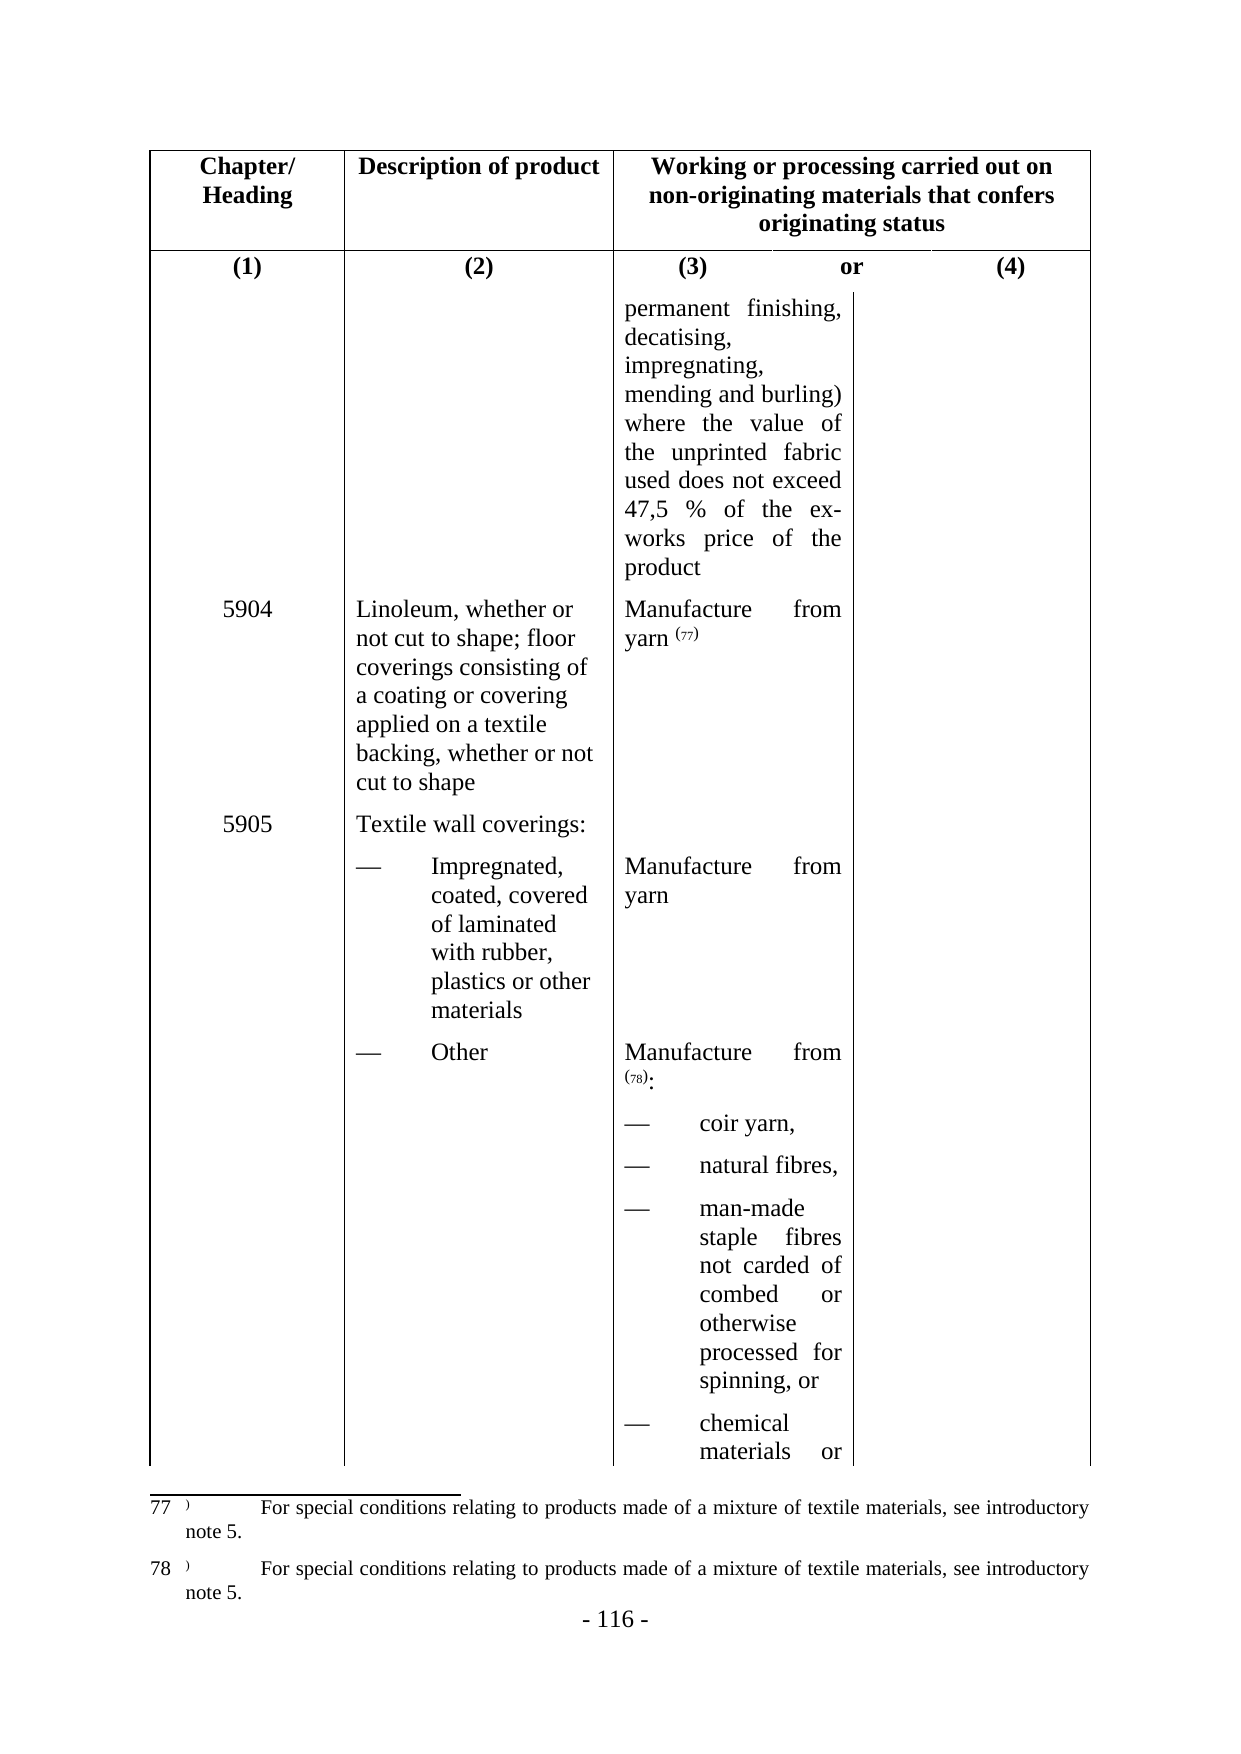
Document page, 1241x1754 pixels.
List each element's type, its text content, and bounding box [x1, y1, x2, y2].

table_cell [151, 1408, 344, 1465]
table_cell [345, 1151, 613, 1192]
table_cell Textile wall coverings: [345, 809, 613, 850]
table_cell [345, 1108, 613, 1149]
table_cell Linoleum, whether or not cut to shape; floor coverings consisting of a coating or covering applied on a textile backing, whether or not cut to shape [345, 594, 613, 808]
table_cell [151, 1108, 344, 1149]
table_header Working or processing carried out on non-originating materials that confers originating status [614, 151, 1090, 250]
table_cell 5904 [151, 594, 344, 808]
table_cell [854, 594, 1090, 808]
table_cell [151, 293, 344, 593]
table_cell — Other [345, 1037, 613, 1107]
table_cell [854, 1037, 1090, 1107]
table_cell [345, 1408, 613, 1465]
table_cell — coir yarn, [614, 1108, 853, 1149]
table_cell [614, 809, 853, 850]
table_cell [854, 1408, 1090, 1465]
table_cell (3) [614, 251, 772, 292]
table_cell [345, 1193, 613, 1407]
table_cell [151, 851, 344, 1036]
table_cell 5905 [151, 809, 344, 850]
table_cell (1) [151, 251, 344, 292]
table_cell [345, 293, 613, 593]
table_cell (2) [345, 251, 613, 292]
table_cell [854, 293, 1090, 593]
table_cell — natural fibres, [614, 1151, 853, 1192]
table_cell [854, 809, 1090, 850]
table_cell [854, 1108, 1090, 1149]
table_cell [854, 851, 1090, 1036]
table_header Chapter/Heading [151, 151, 344, 250]
table_cell Manufacture from yarn [614, 851, 853, 1036]
table_cell [151, 1151, 344, 1192]
table_cell permanent finishing, decatising, impregnating, mending and burling) where the value of the unprinted fabric used does not exceed 47,5 % of the ex-works price of the product [614, 293, 853, 593]
table_cell Manufacture from (): [614, 1037, 853, 1107]
table_cell Manufacture from yarn () [614, 594, 853, 808]
table_cell — chemical materials or [614, 1408, 853, 1465]
table_cell — man-made staple fibres not carded of combed or otherwise processed for spinning, or [614, 1193, 853, 1407]
table_cell [151, 1193, 344, 1407]
table_cell (4) [932, 251, 1090, 292]
table_cell [854, 1151, 1090, 1192]
table_cell [854, 1193, 1090, 1407]
table_header Description of product [345, 151, 613, 250]
table_cell [151, 1037, 344, 1107]
table_cell or [773, 251, 931, 292]
table_cell — Impregnated, coated, covered of laminated with rubber, plastics or other materials [345, 851, 613, 1036]
